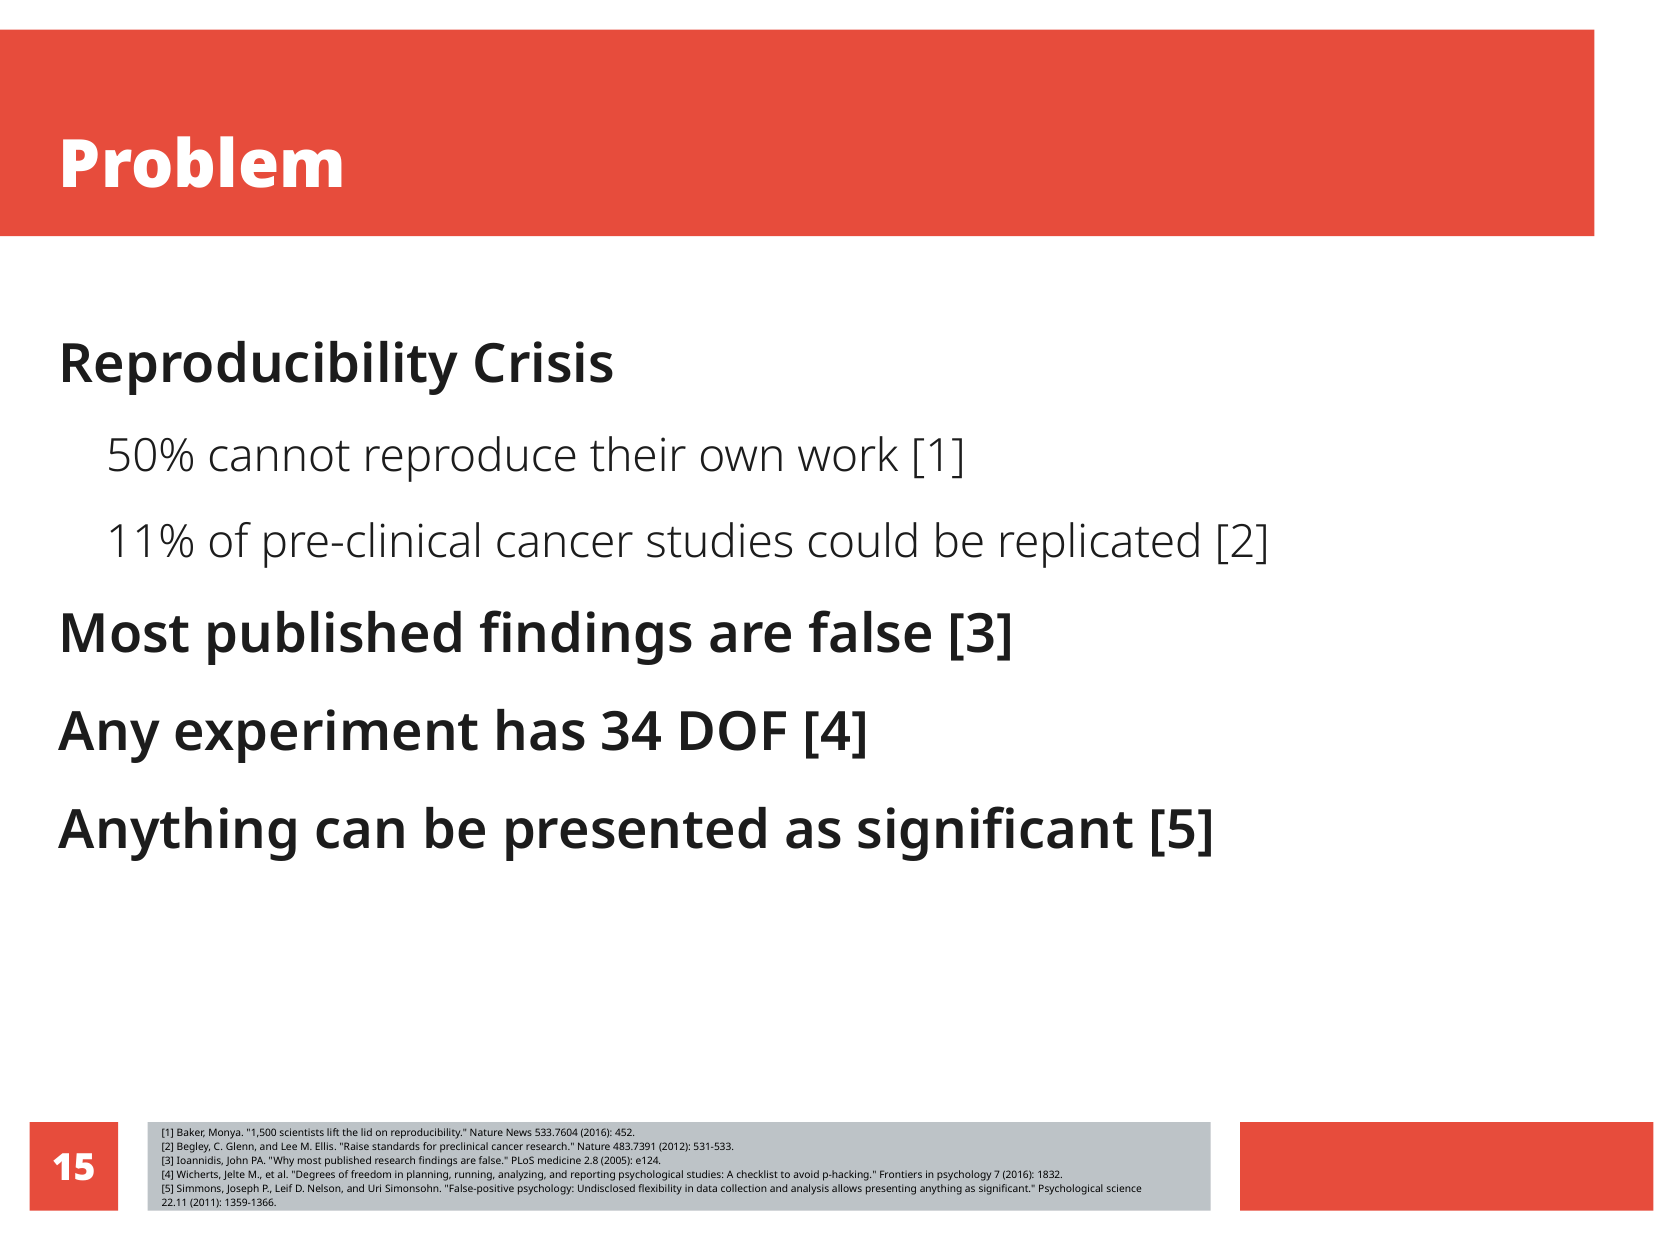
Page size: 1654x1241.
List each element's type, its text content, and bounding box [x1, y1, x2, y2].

title Problem [59, 59, 1595, 207]
list Reproducibility Crisis 50% cannot reproduce their own work [1] 11% of pre-clinical cancer studies could be replicated [2] Most published findings are false [3] Any experiment has 34 DOF [4] Anything can be presented as significant [5] [59, 324, 1565, 1093]
text_box [1] Baker, Monya. "1,500 scientists lift the lid on reproducibility." Nature News 533.7604 (2016): 452. [2] Begley, C. Glenn, and Lee M. Ellis. "Raise standards for preclinical cancer research." Nature 483.7391 (2012): 531-533. [3] Ioannidis, John PA. "Why most published research findings are false." PLoS medicine 2.8 (2005): e124. [4] Wicherts, Jelte M., et al. "Degrees of freedom in planning, running, analyzing, and reporting psychological studies: A checklist to avoid p-hacking." Frontiers in psychology 7 (2016): 1832. [5] Simmons, Joseph P., Leif D. Nelson, and Uri Simonsohn. "False-positive psychology: Undisclosed flexibility in data collection and analysis allows presenting anything as significant." Psychological science 22.11 (2011): 1359-1366. [146, 1118, 1178, 1220]
